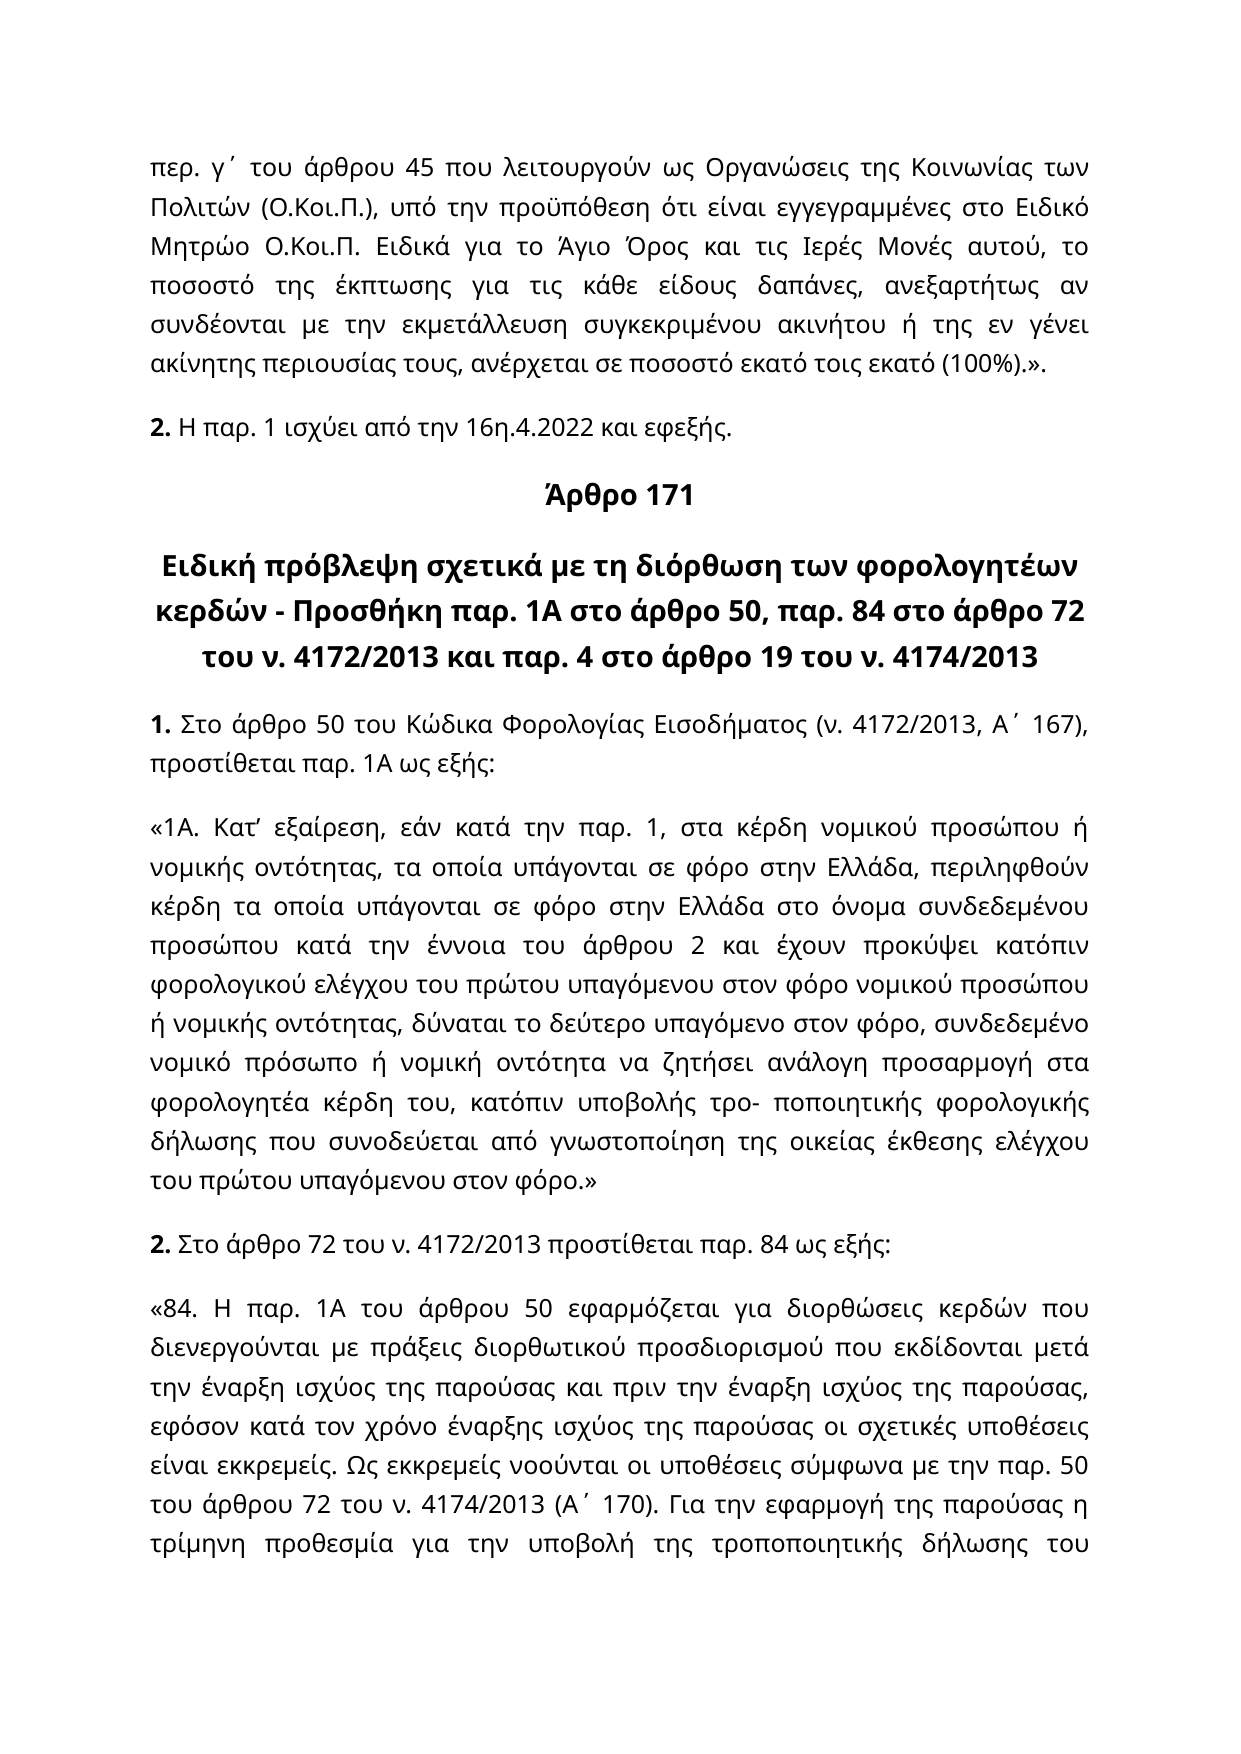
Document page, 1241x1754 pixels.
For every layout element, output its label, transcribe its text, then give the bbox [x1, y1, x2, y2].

text περ. γ΄ του άρθρου 45 που λειτουργούν ως Οργανώσεις της Κοινωνίας των Πολιτών (Ο.Κοι.Π.), υπό την προϋπόθεση ότι είναι εγγεγραμμένες στο Ειδικό Μητρώο Ο.Κοι.Π. Ειδικά για το Άγιο Όρος και τις Ιερές Μονές αυτού, το ποσοστό της έκπτωσης για τις κάθε είδους δαπάνες, ανεξαρτήτως αν συνδέονται με την εκμετάλλευση συγκεκριμένου ακινήτου ή της εν γένει ακίνητης περιουσίας τους, ανέρχεται σε ποσοστό εκατό τοις εκατό (100%).». [150, 150, 1090, 380]
text 2. Η παρ. 1 ισχύει από την 16η.4.2022 και εφεξής. [150, 410, 1090, 444]
text «1Α. Κατ’ εξαίρεση, εάν κατά την παρ. 1, στα κέρδη νομικού προσώπου ή νομικής οντότητας, τα οποία υπάγονται σε φόρο στην Ελλάδα, περιληφθούν κέρδη τα οποία υπάγονται σε φόρο στην Ελλάδα στο όνομα συνδεδεμένου προσώπου κατά την έννοια του άρθρου 2 και έχουν προκύψει κατόπιν φορολογικού ελέγχου του πρώτου υπαγόμενου στον φόρο νομικού προσώπου ή νομικής οντότητας, δύναται το δεύτερο υπαγόμενο στον φόρο, συνδεδεμένο νομικό πρόσωπο ή νομική οντότητα να ζητήσει ανάλογη προσαρμογή στα φορολογητέα κέρδη του, κατόπιν υποβολής τρο- ποποιητικής φορολογικής δήλωσης που συνοδεύεται από γνωστοποίηση της οικείας έκθεσης ελέγχου του πρώτου υπαγόμενου στον φόρο.» [150, 810, 1090, 1197]
text 2. Στο άρθρο 72 του ν. 4172/2013 προστίθεται παρ. 84 ως εξής: [150, 1227, 1090, 1261]
subtitle Άρθρο 171 [150, 474, 1090, 514]
subtitle Ειδική πρόβλεψη σχετικά με τη διόρθωση των φορολογητέων κερδών - Προσθήκη παρ. 1Α στο άρθρο 50, παρ. 84 στο άρθρο 72 του ν. 4172/2013 και παρ. 4 στο άρθρο 19 του ν. 4174/2013 [150, 545, 1090, 676]
text 1. Στο άρθρο 50 του Κώδικα Φορολογίας Εισοδήματος (ν. 4172/2013, Α΄ 167), προστίθεται παρ. 1Α ως εξής: [150, 707, 1090, 780]
text «84. Η παρ. 1Α του άρθρου 50 εφαρμόζεται για διορθώσεις κερδών που διενεργούνται με πράξεις διορθωτικού προσδιορισμού που εκδίδονται μετά την έναρξη ισχύος της παρούσας και πριν την έναρξη ισχύος της παρούσας, εφόσον κατά τον χρόνο έναρξης ισχύος της παρούσας οι σχετικές υποθέσεις είναι εκκρεμείς. Ως εκκρεμείς νοούνται οι υποθέσεις σύμφωνα με την παρ. 50 του άρθρου 72 του ν. 4174/2013 (Α΄ 170). Για την εφαρμογή της παρούσας η τρίμηνη προθεσμία για την υποβολή της τροποποιητικής δήλωσης του [150, 1291, 1090, 1560]
